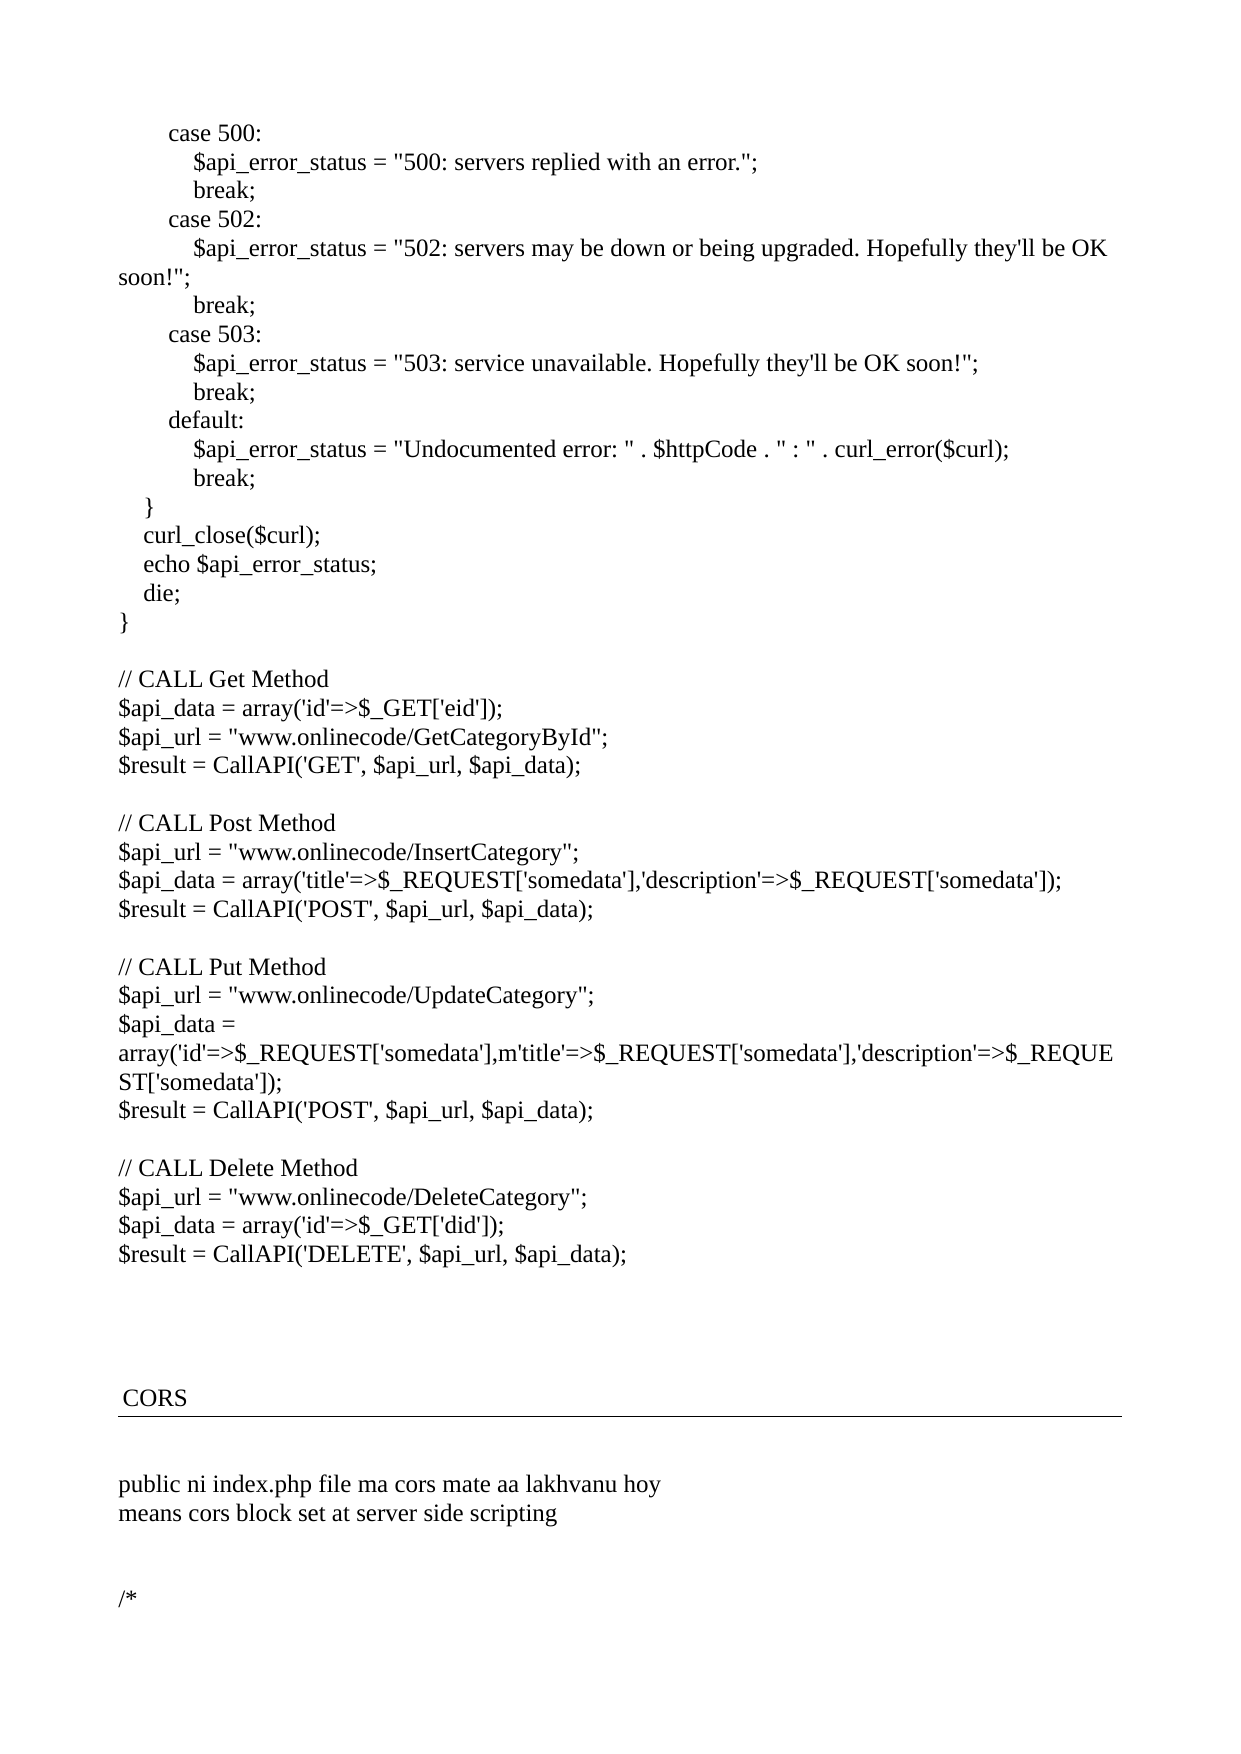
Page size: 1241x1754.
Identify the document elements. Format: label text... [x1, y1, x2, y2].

text $api_url = "www.onlinecode/InsertCategory"; [118, 837, 1122, 866]
text public ni index.php file ma cors mate aa lakhvanu hoy means cors block set at server side scripting [118, 1469, 1122, 1527]
text case 500: [118, 118, 1122, 147]
text // CALL Get Method [118, 664, 1122, 693]
text $api_data = array('title'=>$_REQUEST['somedata'],'description'=>$_REQUEST['somedata']); [118, 866, 1122, 894]
text $result = CallAPI('GET', $api_url, $api_data); [118, 751, 1122, 779]
text $api_data = array('id'=>$_REQUEST['somedata'],m'title'=>$_REQUEST['somedata'],'description'=>$_REQUEST['somedata']); [118, 1009, 1122, 1096]
text $api_url = "www.onlinecode/UpdateCategory"; [118, 981, 1122, 1009]
text // CALL Put Method [118, 952, 1122, 981]
text $api_data = array('id'=>$_GET['eid']); [118, 693, 1122, 722]
text $api_error_status = "502: servers may be down or being upgraded. Hopefully they'll be OK soon!"; [118, 233, 1122, 291]
text case 503: [118, 319, 1122, 348]
text break; [118, 176, 1122, 204]
text $result = CallAPI('POST', $api_url, $api_data); [118, 894, 1122, 923]
text // CALL Post Method [118, 808, 1122, 837]
text /* [118, 1584, 1122, 1613]
text die; [118, 578, 1122, 607]
text echo $api_error_status; [118, 549, 1122, 578]
text $api_data = array('id'=>$_GET['did']); [118, 1211, 1122, 1239]
text break; [118, 291, 1122, 319]
text case 502: [118, 204, 1122, 233]
text $api_error_status = "503: service unavailable. Hopefully they'll be OK soon!"; [118, 348, 1122, 377]
text $api_url = "www.onlinecode/GetCategoryById"; [118, 722, 1122, 751]
text } [118, 607, 1122, 636]
text $result = CallAPI('DELETE', $api_url, $api_data); [118, 1239, 1122, 1268]
text default: [118, 406, 1122, 434]
text $api_error_status = "Undocumented error: " . $httpCode . " : " . curl_error($curl); [118, 434, 1122, 463]
text curl_close($curl); [118, 521, 1122, 549]
text $api_url = "www.onlinecode/DeleteCategory"; [118, 1182, 1122, 1211]
text } [118, 492, 1122, 521]
text $api_error_status = "500: servers replied with an error."; [118, 147, 1122, 176]
text CORS [118, 1354, 1122, 1416]
text break; [118, 463, 1122, 492]
text break; [118, 377, 1122, 406]
text // CALL Delete Method [118, 1153, 1122, 1182]
text $result = CallAPI('POST', $api_url, $api_data); [118, 1096, 1122, 1124]
